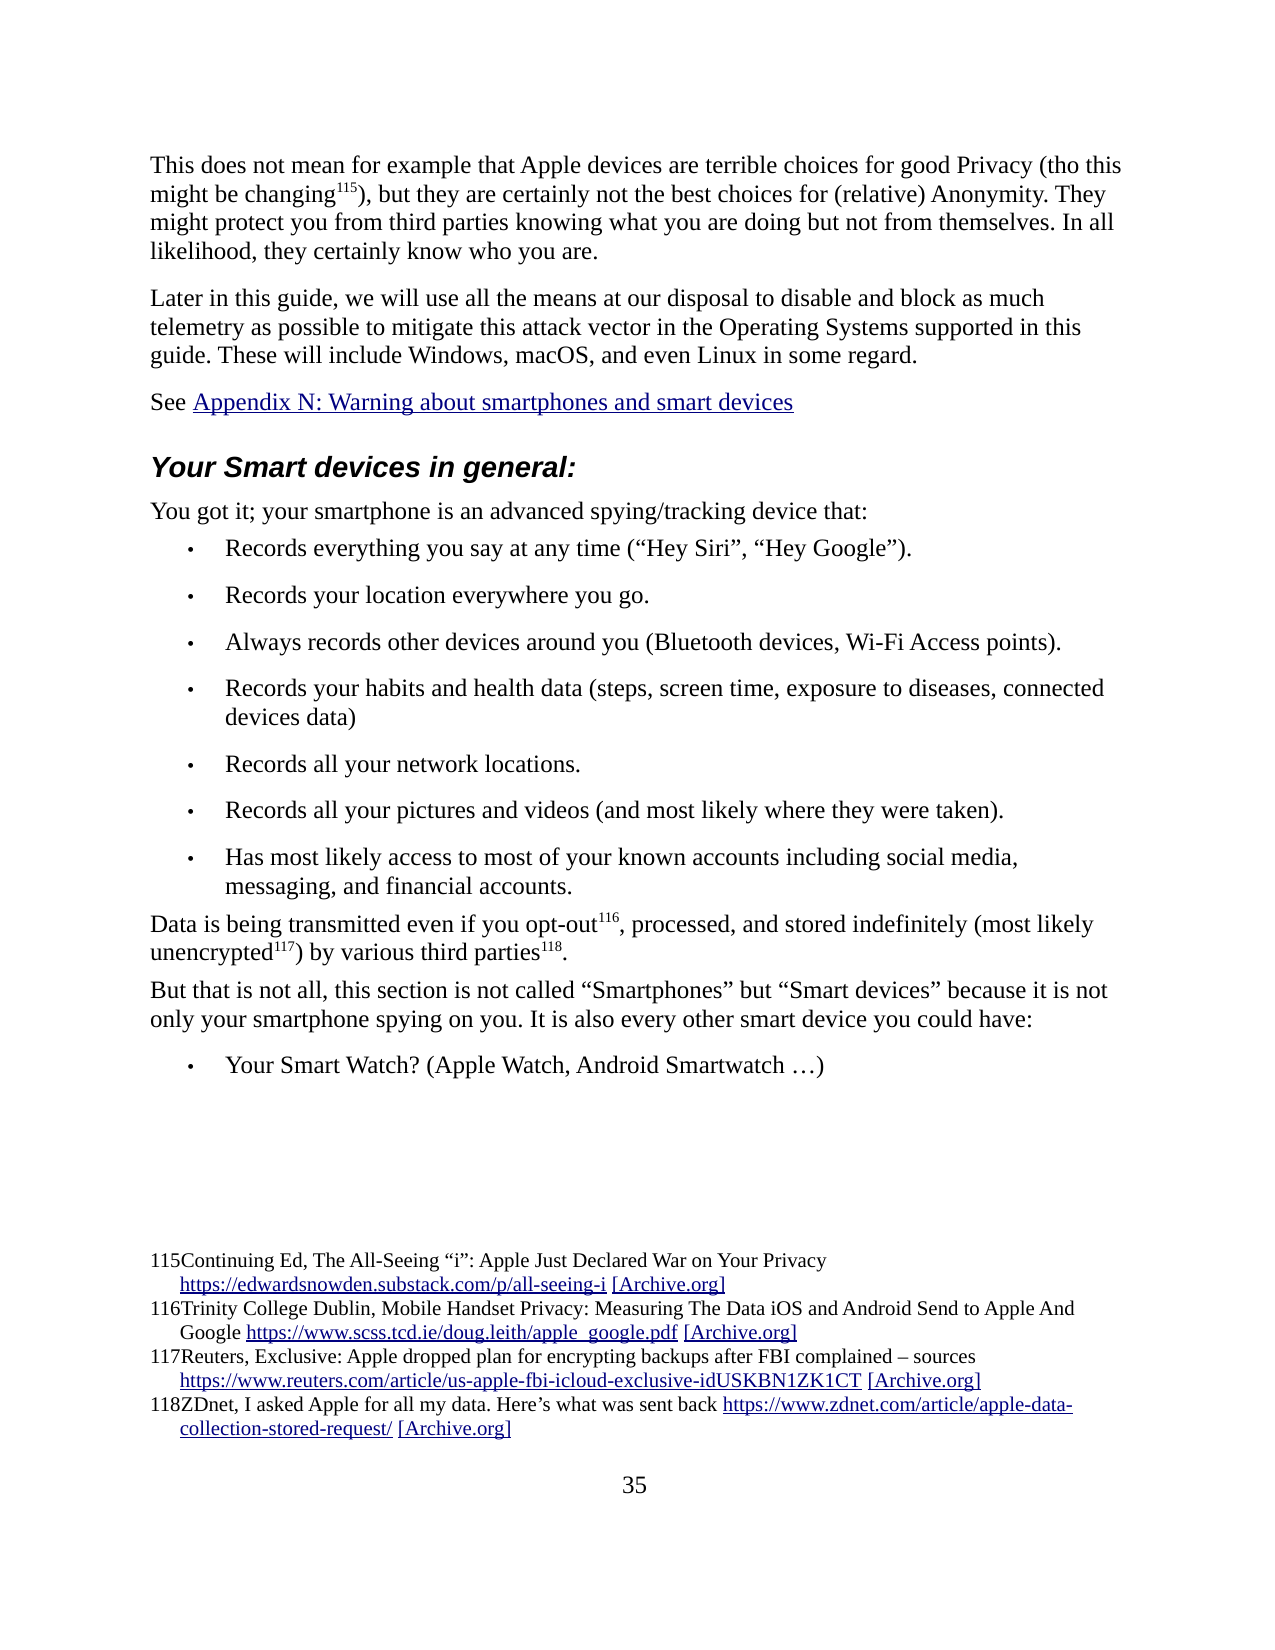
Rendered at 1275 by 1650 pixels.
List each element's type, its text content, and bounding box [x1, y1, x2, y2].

text Trinity College Dublin, Mobile Handset Privacy: Measuring The Data iOS and Android Send to Apple And Google https://www.scss.tcd.ie/doug.leith/apple_google.pdf [Archive.org] [150, 1296, 1125, 1344]
list Has most likely access to most of your known accounts including social media, messaging, and financial accounts. [187, 842, 1125, 900]
text But that is not all, this section is not called “Smartphones” but “Smart devices” because it is not only your smartphone spying on you. It is also every other smart device you could have: [150, 975, 1125, 1033]
list Records everything you say at any time (“Hey Siri”, “Hey Google”). [187, 533, 1125, 562]
list Records all your network locations. [187, 749, 1125, 778]
text This does not mean for example that Apple devices are terrible choices for good Privacy (tho this might be changing), but they are certainly not the best choices for (relative) Anonymity. They might protect you from third parties knowing what you are doing but not from themselves. In all likelihood, they certainly know who you are. [150, 150, 1125, 265]
list Records your location everywhere you go. [187, 580, 1125, 609]
text Reuters, Exclusive: Apple dropped plan for encrypting backups after FBI complained – sources https://www.reuters.com/article/us-apple-fbi-icloud-exclusive-idUSKBN1ZK1CT [Archive.org] [150, 1344, 1125, 1392]
list Records all your pictures and videos (and most likely where they were taken). [187, 796, 1125, 824]
list Your Smart Watch? (Apple Watch, Android Smartwatch …) [187, 1051, 1125, 1079]
list Always records other devices around you (Bluetooth devices, Wi-Fi Access points). [187, 627, 1125, 656]
text Data is being transmitted even if you opt-out, processed, and stored indefinitely (most likely unencrypted) by various third parties. [150, 909, 1125, 966]
text Continuing Ed, The All-Seeing “i”: Apple Just Declared War on Your Privacy https://edwardsnowden.substack.com/p/all-seeing-i [Archive.org] [150, 1247, 1125, 1296]
text ZDnet, I asked Apple for all my data. Here’s what was sent back https://www.zdnet.com/article/apple-data-collection-stored-request/ [Archive.org] [150, 1392, 1125, 1440]
text See Appendix N: Warning about smartphones and smart devices [150, 387, 1125, 416]
text Later in this guide, we will use all the means at our disposal to disable and block as much telemetry as possible to mitigate this attack vector in the Operating Systems supported in this guide. These will include Windows, macOS, and even Linux in some regard. [150, 283, 1125, 369]
text You got it; your smartphone is an advanced spying/tracking device that: [150, 496, 1125, 524]
subtitle Your Smart devices in general: [150, 450, 1125, 483]
list Records your habits and health data (steps, screen time, exposure to diseases, connected devices data) [187, 673, 1125, 731]
